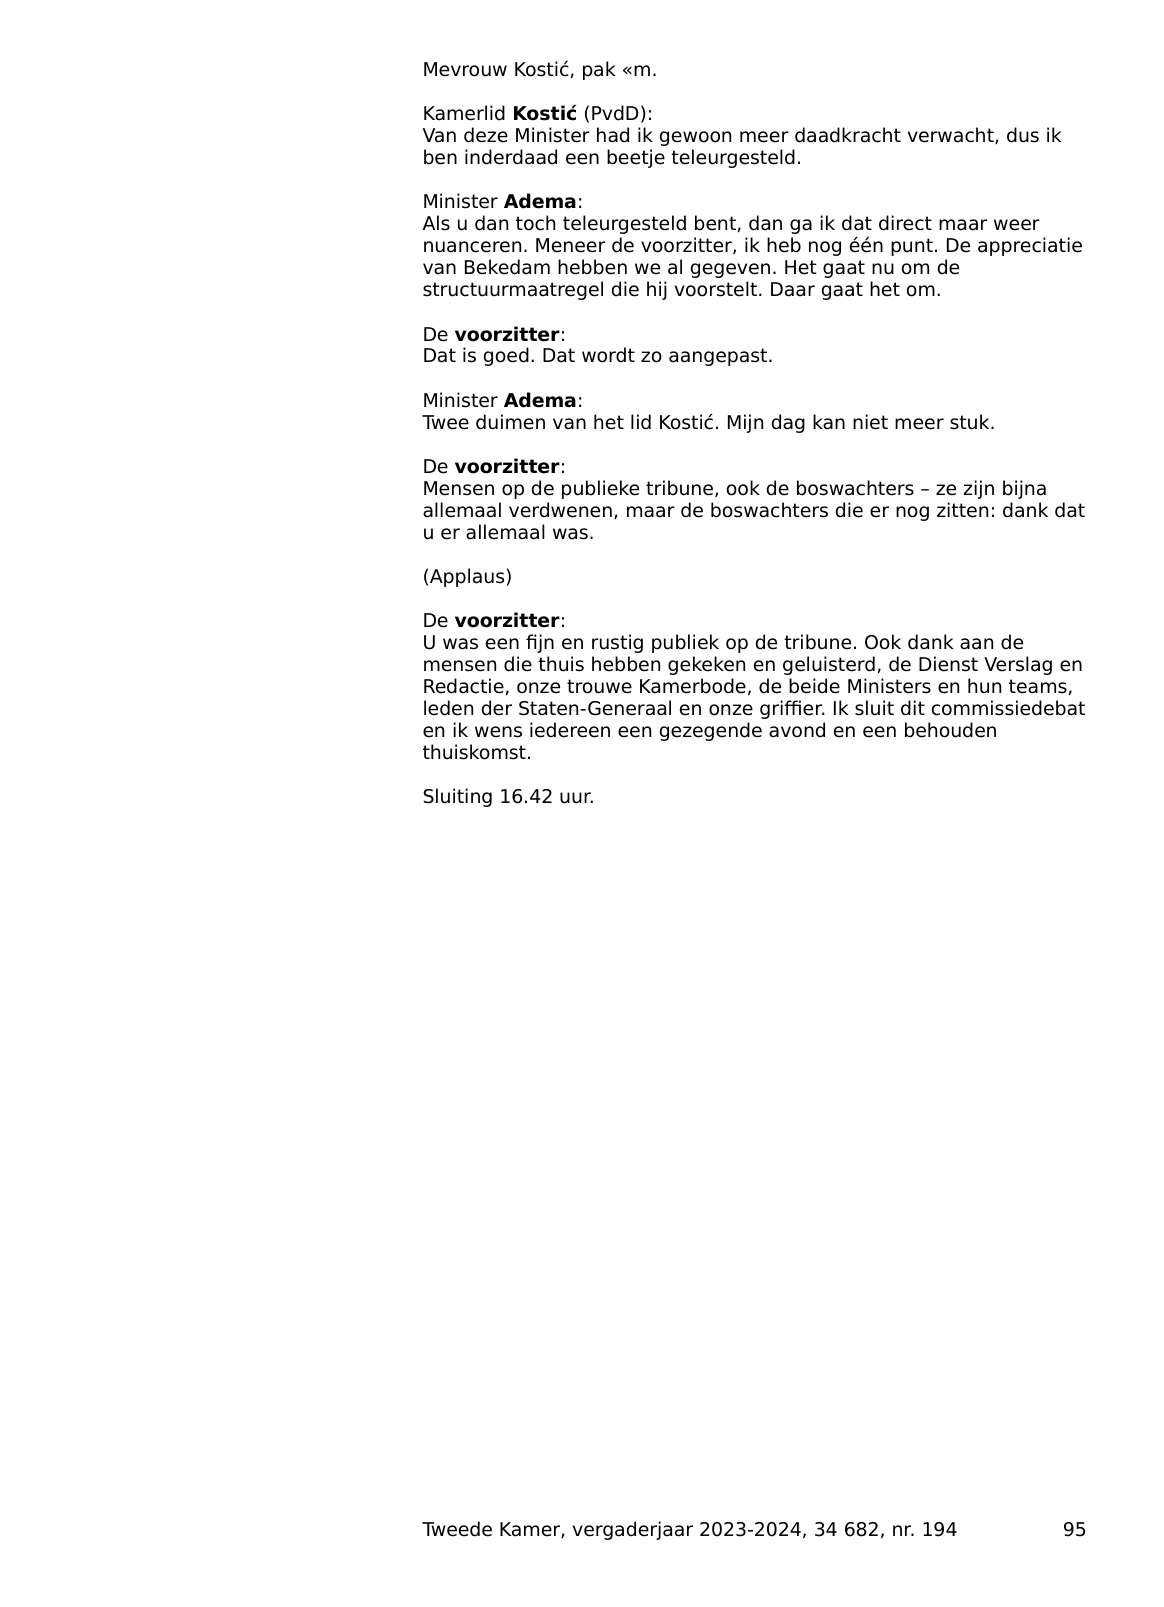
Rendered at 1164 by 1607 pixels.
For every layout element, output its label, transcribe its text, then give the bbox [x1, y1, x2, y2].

text Kamerlid Kostić (PvdD): [422, 103, 1087, 125]
text Als u dan toch teleurgesteld bent, dan ga ik dat direct maar weer nuanceren. Meneer de voorzitter, ik heb nog één punt. De appreciatie van Bekedam hebben we al gegeven. Het gaat nu om de structuurmaatregel die hij voorstelt. Daar gaat het om. [422, 213, 1087, 301]
text Minister Adema: [422, 191, 1087, 213]
text U was een fijn en rustig publiek op de tribune. Ook dank aan de mensen die thuis hebben gekeken en geluisterd, de Dienst Verslag en Redactie, onze trouwe Kamerbode, de beide Ministers en hun teams, leden der Staten-Generaal en onze griffier. Ik sluit dit commissiedebat en ik wens iedereen een gezegende avond en een behouden thuiskomst. [422, 632, 1087, 764]
text De voorzitter: [422, 610, 1087, 632]
text De voorzitter: [422, 323, 1087, 345]
text Sluiting 16.42 uur. [422, 786, 1087, 808]
text (Applaus) [422, 566, 1087, 588]
text Mevrouw Kostić, pak «m. [422, 59, 1087, 81]
text Van deze Minister had ik gewoon meer daadkracht verwacht, dus ik ben inderdaad een beetje teleurgesteld. [422, 125, 1087, 169]
text Dat is goed. Dat wordt zo aangepast. [422, 345, 1087, 367]
text Twee duimen van het lid Kostić. Mijn dag kan niet meer stuk. [422, 412, 1087, 433]
text Minister Adema: [422, 389, 1087, 412]
text Mensen op de publieke tribune, ook de boswachters – ze zijn bijna allemaal verdwenen, maar de boswachters die er nog zitten: dank dat u er allemaal was. [422, 478, 1087, 544]
text De voorzitter: [422, 456, 1087, 478]
